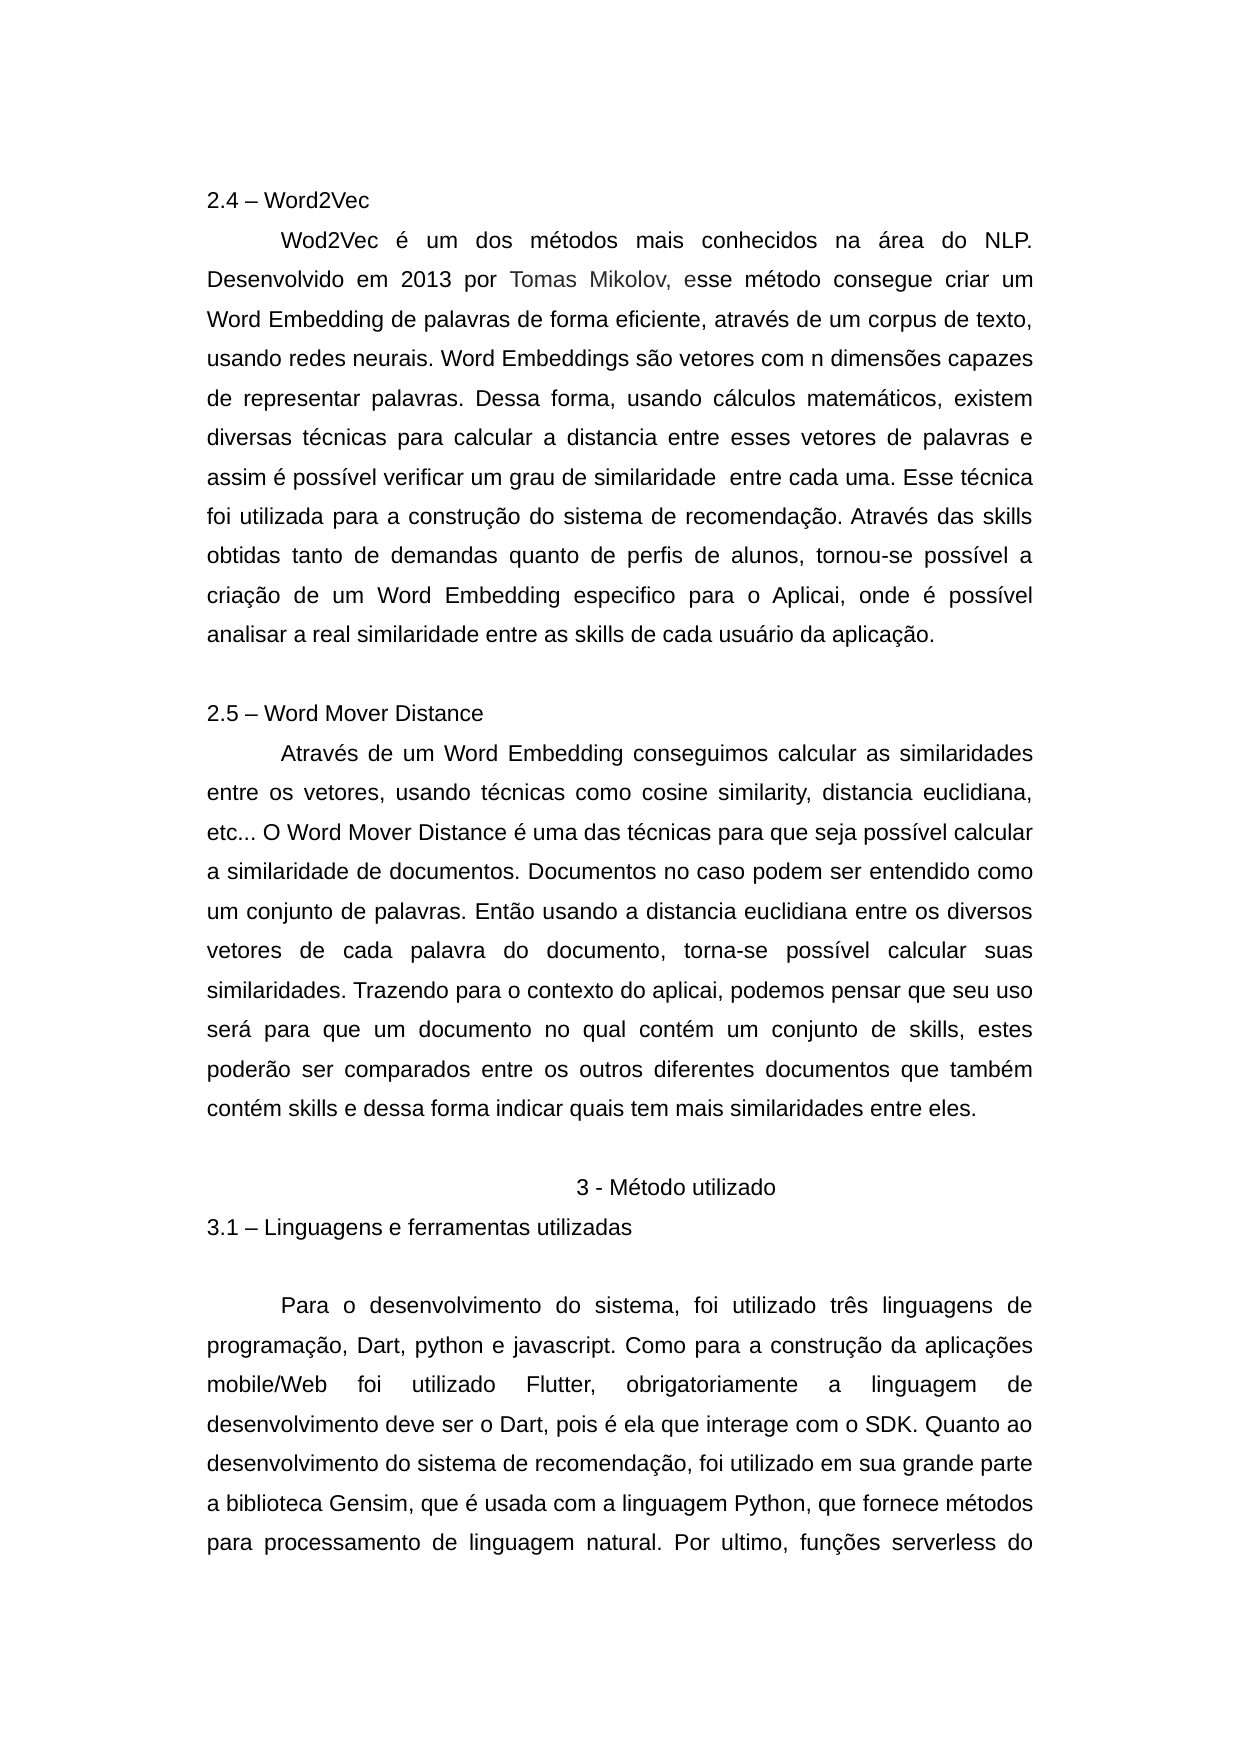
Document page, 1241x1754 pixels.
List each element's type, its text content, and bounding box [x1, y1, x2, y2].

text Wod2Vec é um dos métodos mais conhecidos na área do NLP. Desenvolvido em 2013 por Tomas Mikolov, esse método consegue criar um Word Embedding de palavras de forma eficiente, através de um corpus de texto, usando redes neurais. Word Embeddings são vetores com n dimensões capazes de representar palavras. Dessa forma, usando cálculos matemáticos, existem diversas técnicas para calcular a distancia entre esses vetores de palavras e assim é possível verificar um grau de similaridade entre cada uma. Esse técnica foi utilizada para a construção do sistema de recomendação. Através das skills obtidas tanto de demandas quanto de perfis de alunos, tornou-se possível a criação de um Word Embedding especifico para o Aplicai, onde é possível analisar a real similaridade entre as skills de cada usuário da aplicação. [207, 227, 1033, 648]
text Através de um Word Embedding conseguimos calcular as similaridades entre os vetores, usando técnicas como cosine similarity, distancia euclidiana, etc... O Word Mover Distance é uma das técnicas para que seja possível calcular a similaridade de documentos. Documentos no caso podem ser entendido como um conjunto de palavras. Então usando a distancia euclidiana entre os diversos vetores de cada palavra do documento, torna-se possível calcular suas similaridades. Trazendo para o contexto do aplicai, podemos pensar que seu uso será para que um documento no qual contém um conjunto de skills, estes poderão ser comparados entre os outros diferentes documentos que também contém skills e dessa forma indicar quais tem mais similaridades entre eles. [207, 740, 1033, 1121]
text 3.1 – Linguagens e ferramentas utilizadas [207, 1213, 1033, 1240]
text 2.5 – Word Mover Distance [207, 700, 1033, 727]
text 2.4 – Word2Vec [207, 187, 1033, 213]
text Para o desenvolvimento do sistema, foi utilizado três linguagens de programação, Dart, python e javascript. Como para a construção da aplicações mobile/Web foi utilizado Flutter, obrigatoriamente a linguagem de desenvolvimento deve ser o Dart, pois é ela que interage com o SDK. Quanto ao desenvolvimento do sistema de recomendação, foi utilizado em sua grande parte a biblioteca Gensim, que é usada com a linguagem Python, que fornece métodos para processamento de linguagem natural. Por ultimo, funções serverless do [207, 1292, 1033, 1556]
text 3 - Método utilizado [207, 1174, 1033, 1200]
